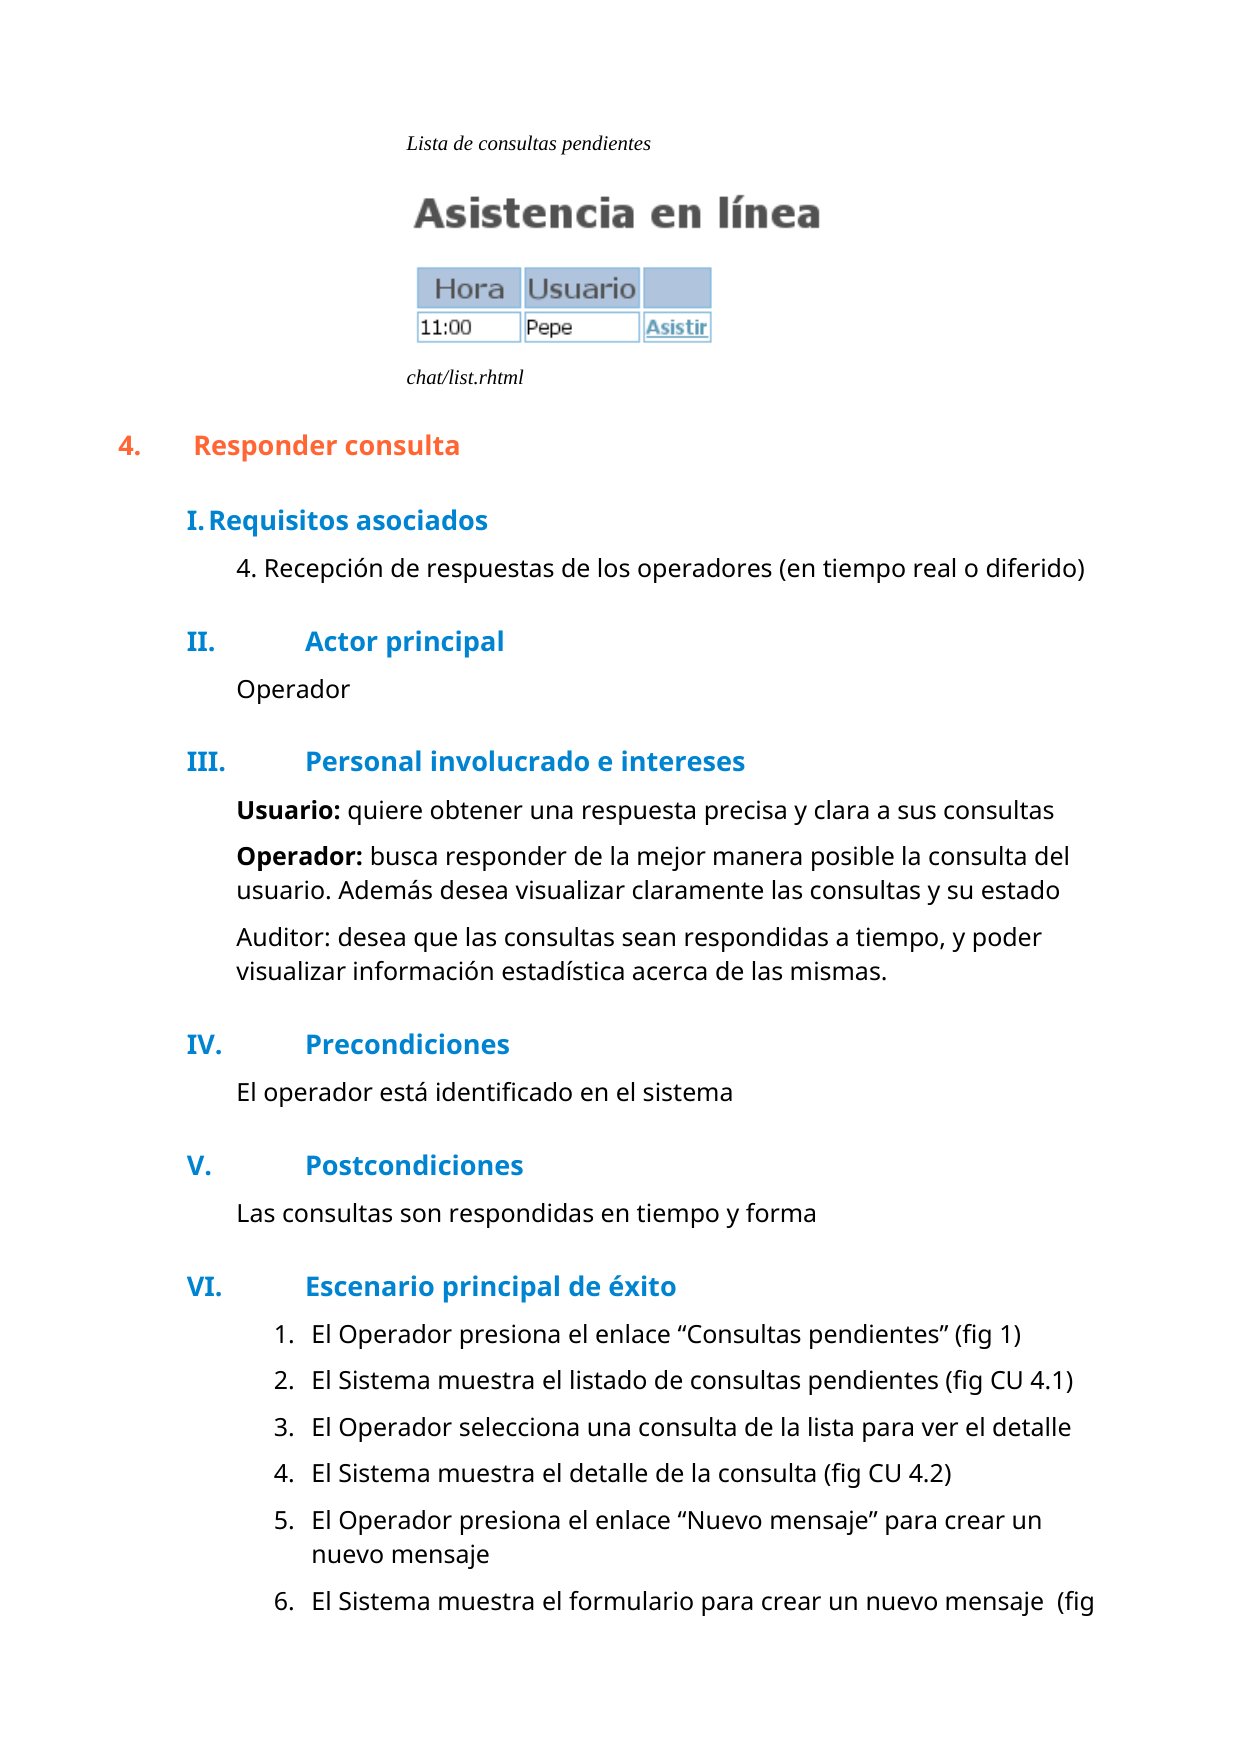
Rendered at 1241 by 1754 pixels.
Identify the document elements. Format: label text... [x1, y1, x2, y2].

picture [406, 179, 834, 366]
text chat/list.rhtml [406, 366, 834, 389]
text El operador está identificado en el sistema [236, 1074, 1122, 1108]
list El Sistema muestra el formulario para crear un nuevo mensaje (fig [274, 1583, 1122, 1617]
text Las consultas son respondidas en tiempo y forma [236, 1195, 1122, 1229]
text Operador [236, 671, 1122, 705]
subtitle Responder consulta [118, 427, 1122, 463]
subtitle Postcondiciones [187, 1146, 1122, 1183]
subtitle Personal involucrado e intereses [187, 743, 1122, 780]
text Operador: busca responder de la mejor manera posible la consulta del usuario. Además desea visualizar claramente las consultas y su estado [236, 839, 1122, 907]
text Lista de consultas pendientes [406, 131, 834, 155]
list El Operador presiona el enlace “Nuevo mensaje” para crear un nuevo mensaje [274, 1503, 1122, 1571]
list El Sistema muestra el detalle de la consulta (fig CU 4.2) [274, 1456, 1122, 1490]
list El Operador presiona el enlace “Consultas pendientes” (fig 1) [274, 1316, 1122, 1350]
subtitle Actor principal [187, 622, 1122, 659]
subtitle Escenario principal de éxito [187, 1267, 1122, 1304]
list El Sistema muestra el listado de consultas pendientes (fig CU 4.1) [274, 1363, 1122, 1397]
text 4. Recepción de respuestas de los operadores (en tiempo real o diferido) [236, 550, 1122, 584]
subtitle Requisitos asociados [187, 501, 1122, 538]
list El Operador selecciona una consulta de la lista para ver el detalle [274, 1409, 1122, 1443]
text Auditor: desea que las consultas sean respondidas a tiempo, y poder visualizar información estadística acerca de las mismas. [236, 919, 1122, 988]
text Usuario: quiere obtener una respuesta precisa y clara a sus consultas [236, 792, 1122, 826]
subtitle Precondiciones [187, 1025, 1122, 1062]
